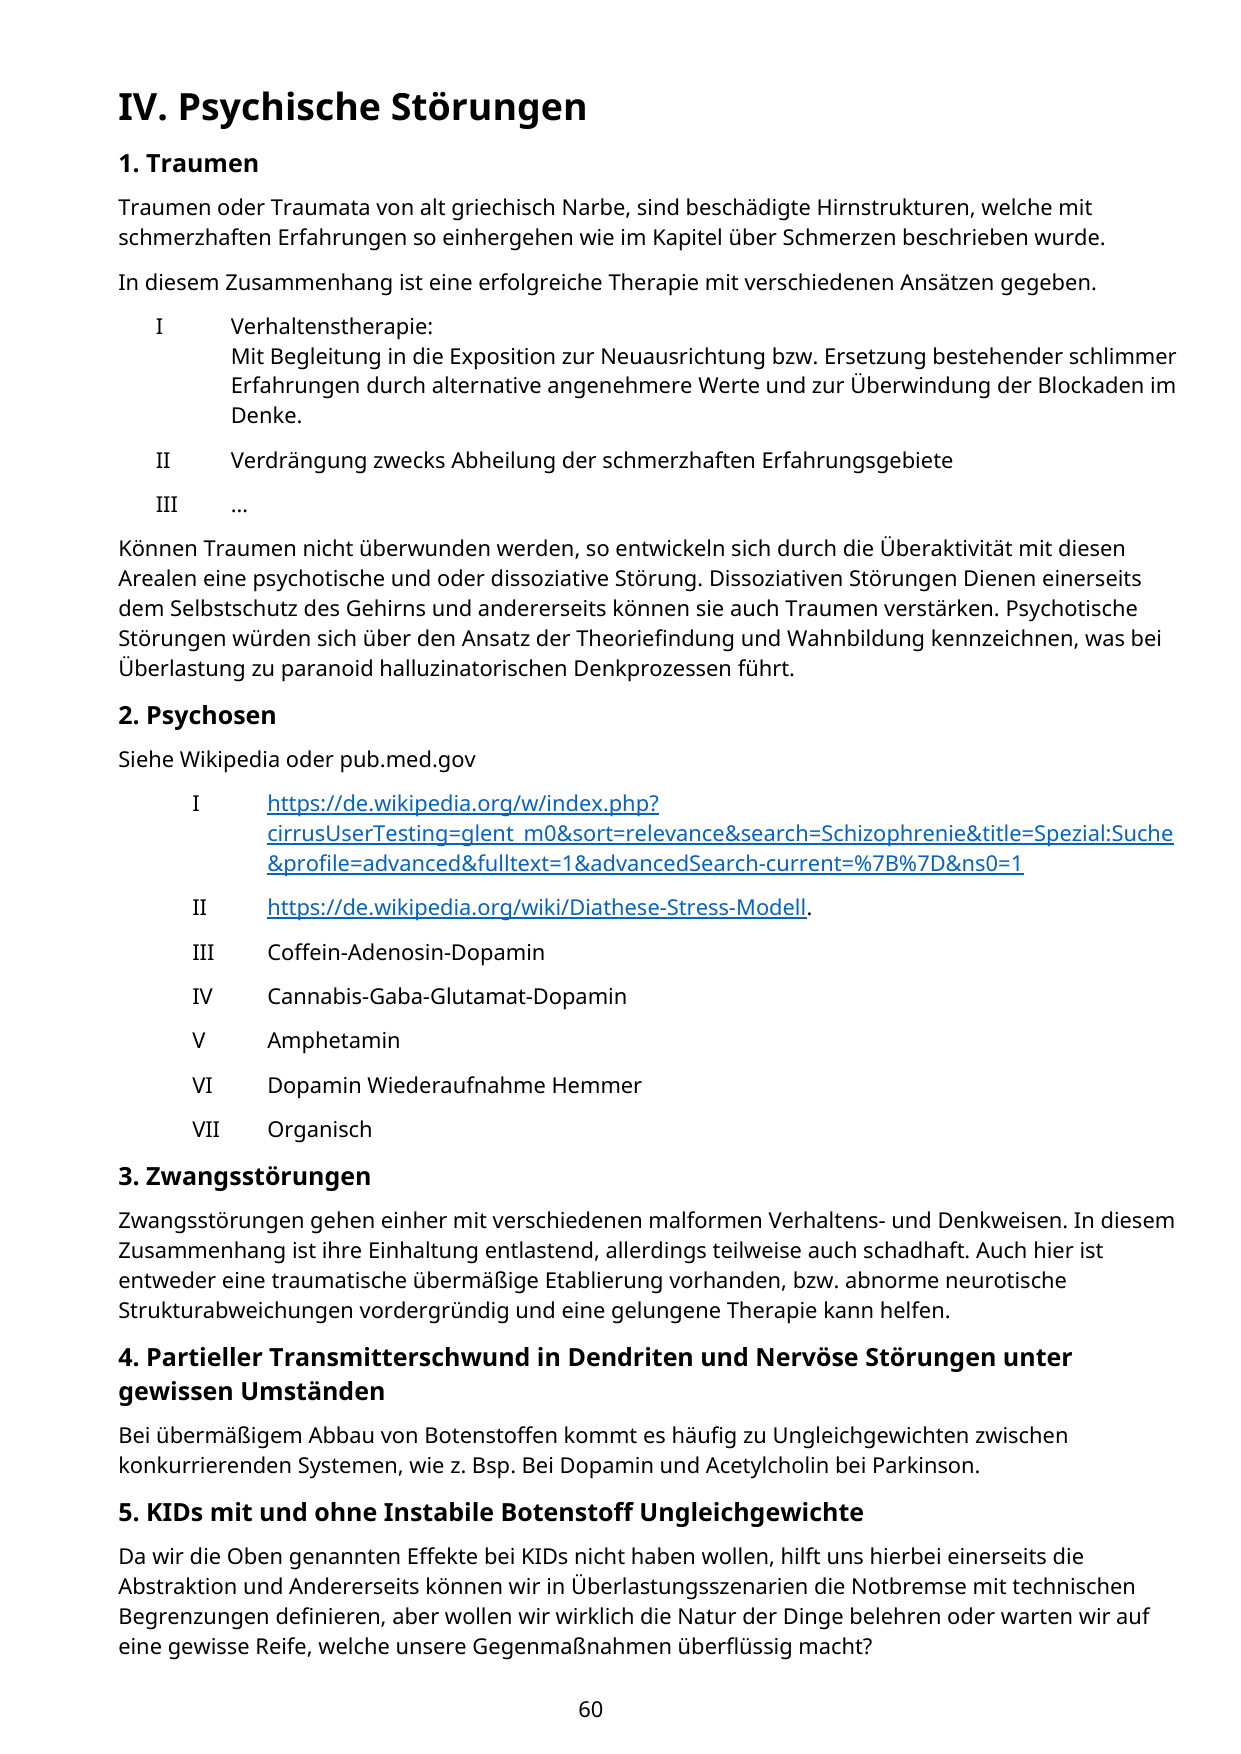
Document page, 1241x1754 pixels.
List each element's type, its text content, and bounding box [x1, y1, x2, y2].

text In diesem Zusammenhang ist eine erfolgreiche Therapie mit verschiedenen Ansätzen gegeben. [118, 267, 1181, 296]
list … [156, 489, 1181, 519]
text Siehe Wikipedia oder pub.med.gov [118, 744, 1181, 774]
text Bei übermäßigem Abbau von Botenstoffen kommt es häufig zu Ungleichgewichten zwischen konkurrierenden Systemen, wie z. Bsp. Bei Dopamin und Acetylcholin bei Parkinson. [118, 1420, 1181, 1480]
list Dopamin Wiederaufnahme Hemmer [192, 1070, 1181, 1099]
list https://de.wikipedia.org/w/index.php?cirrusUserTesting=glent_m0&sort=relevance&search=Schizophrenie&title=Spezial:Suche&profile=advanced&fulltext=1&advancedSearch-current=%7B%7D&ns0=1 [192, 788, 1181, 878]
text Zwangsstörungen gehen einher mit verschiedenen malformen Verhaltens- und Denkweisen. In diesem Zusammenhang ist ihre Einhaltung entlastend, allerdings teilweise auch schadhaft. Auch hier ist entweder eine traumatische übermäßige Etablierung vorhanden, bzw. abnorme neurotische Strukturabweichungen vordergründig und eine gelungene Therapie kann helfen. [118, 1205, 1181, 1324]
subtitle 4. Partieller Transmitterschwund in Dendriten und Nervöse Störungen unter gewissen Umständen [118, 1339, 1181, 1408]
list Cannabis-Gaba-Glutamat-Dopamin [192, 981, 1181, 1011]
list Organisch [192, 1114, 1181, 1144]
list Verhaltenstherapie: Mit Begleitung in die Exposition zur Neuausrichtung bzw. Ersetzung bestehender schlimmer Erfahrungen durch alternative angenehmere Werte und zur Überwindung der Blockaden im Denke. [156, 311, 1181, 430]
text Können Traumen nicht überwunden werden, so entwickeln sich durch die Überaktivität mit diesen Arealen eine psychotische und oder dissoziative Störung. Dissoziativen Störungen Dienen einerseits dem Selbstschutz des Gehirns und andererseits können sie auch Traumen verstärken. Psychotische Störungen würden sich über den Ansatz der Theoriefindung und Wahnbildung kennzeichnen, was bei Überlastung zu paranoid halluzinatorischen Denkprozessen führt. [118, 533, 1181, 682]
list Verdrängung zwecks Abheilung der schmerzhaften Erfahrungsgebiete [156, 445, 1181, 474]
list https://de.wikipedia.org/wiki/Diathese-Stress-Modell. [192, 892, 1181, 922]
subtitle 2. Psychosen [118, 697, 1181, 731]
subtitle 5. KIDs mit und ohne Instabile Botenstoff Ungleichgewichte [118, 1494, 1181, 1529]
text Traumen oder Traumata von alt griechisch Narbe, sind beschädigte Hirnstrukturen, welche mit schmerzhaften Erfahrungen so einhergehen wie im Kapitel über Schmerzen beschrieben wurde. [118, 192, 1181, 252]
subtitle 3. Zwangsstörungen [118, 1158, 1181, 1193]
subtitle 1. Traumen [118, 146, 1181, 180]
subtitle IV. Psychische Störungen [118, 80, 1181, 131]
list Amphetamin [192, 1025, 1181, 1055]
list Coffein-Adenosin-Dopamin [192, 937, 1181, 966]
text Da wir die Oben genannten Effekte bei KIDs nicht haben wollen, hilft uns hierbei einerseits die Abstraktion und Andererseits können wir in Überlastungsszenarien die Notbremse mit technischen Begrenzungen definieren, aber wollen wir wirklich die Natur der Dinge belehren oder warten wir auf eine gewisse Reife, welche unsere Gegenmaßnahmen überflüssig macht? [118, 1541, 1181, 1661]
